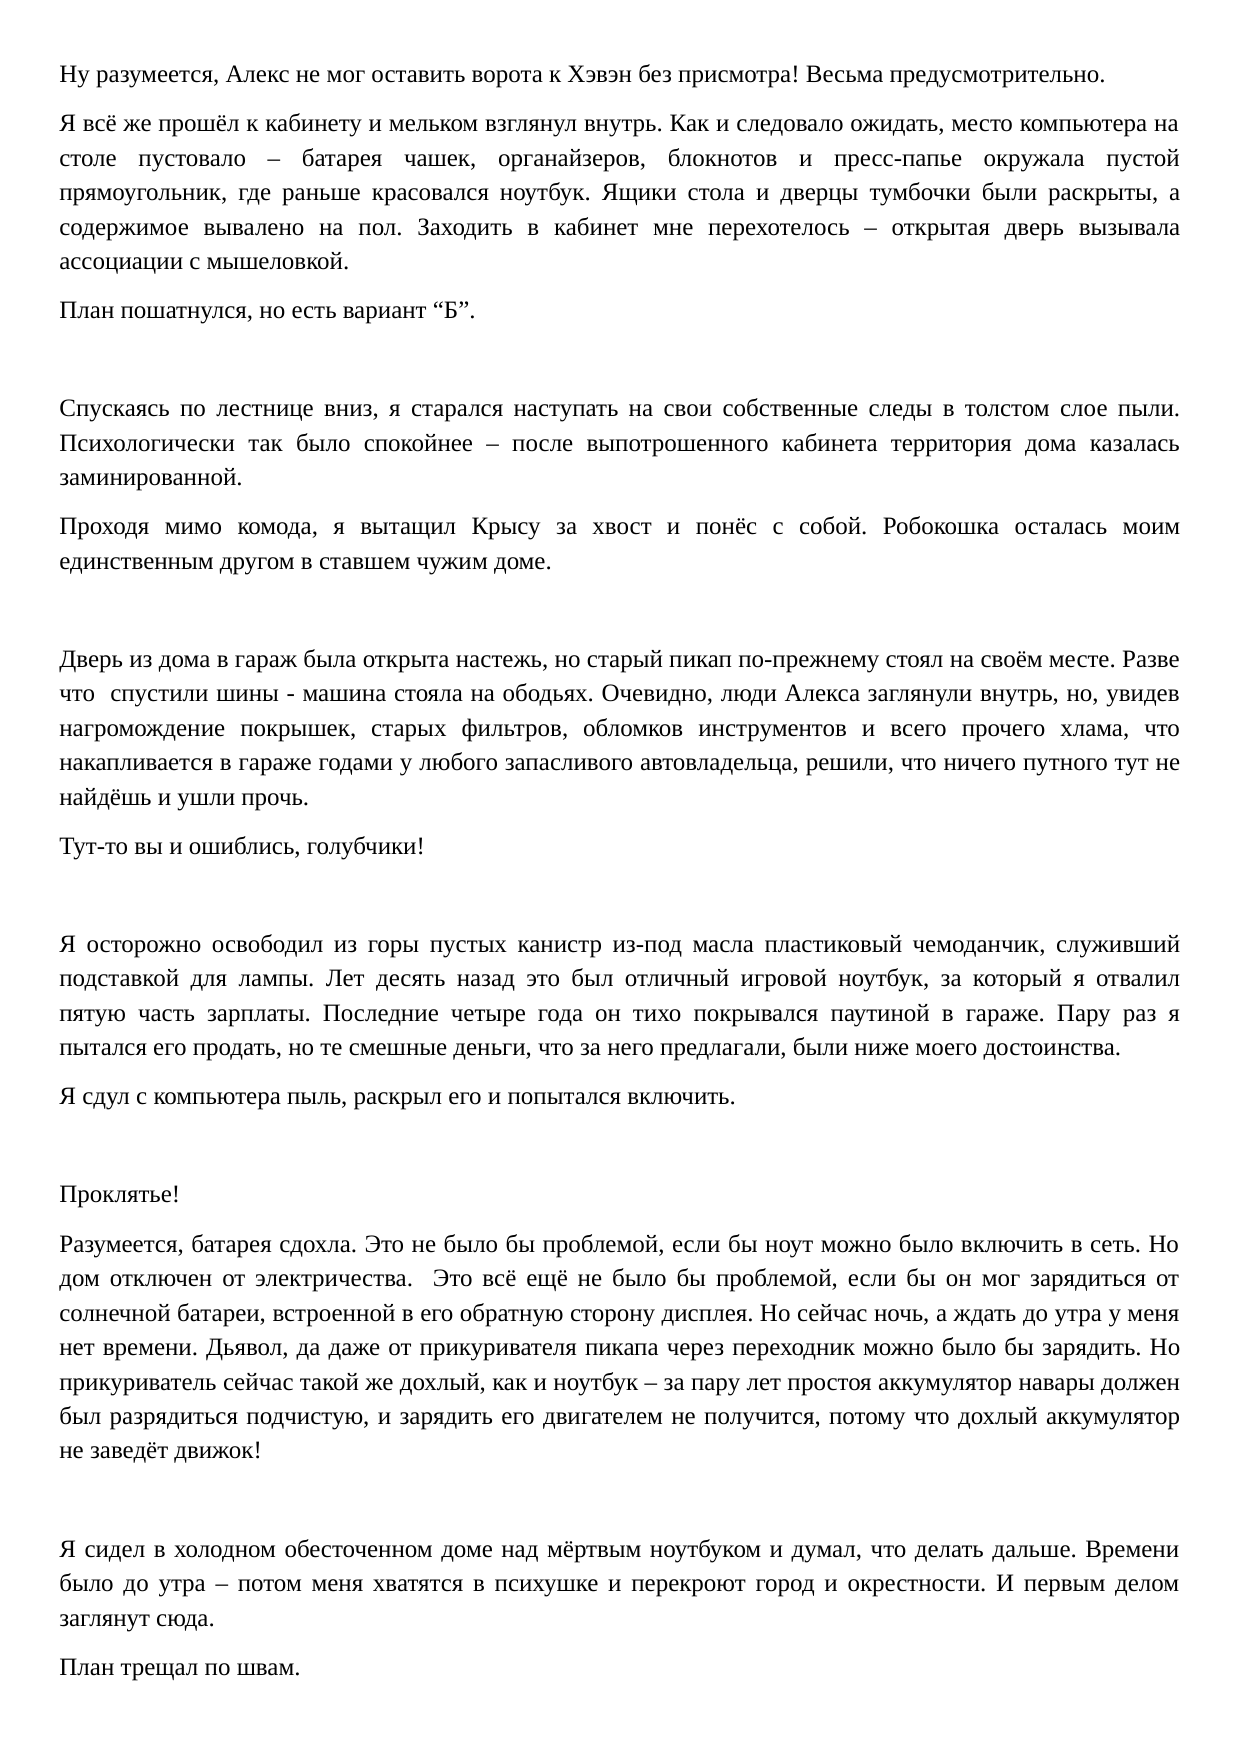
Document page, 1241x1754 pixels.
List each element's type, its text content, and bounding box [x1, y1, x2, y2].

text Проклятье! [59, 1179, 1181, 1208]
text Тут-то вы и ошиблись, голубчики! [59, 831, 1181, 859]
text Дверь из дома в гараж была открыта настежь, но старый пикап по-прежнему стоял на своём месте. Разве что спустили шины - машина стояла на ободьях. Очевидно, люди Алекса заглянули внутрь, но, увидев нагромождение покрышек, старых фильтров, обломков инструментов и всего прочего хлама, что накапливается в гараже годами у любого запасливого автовладельца, решили, что ничего путного тут не найдёшь и ушли прочь. [59, 644, 1181, 811]
text Я всё же прошёл к кабинету и мельком взглянул внутрь. Как и следовало ожидать, место компьютера на столе пустовало – батарея чашек, органайзеров, блокнотов и пресс-папье окружала пустой прямоугольник, где раньше красовался ноутбук. Ящики стола и дверцы тумбочки были раскрыты, а содержимое вывалено на пол. Заходить в кабинет мне перехотелось – открытая дверь вызывала ассоциации с мышеловкой. [59, 108, 1181, 275]
text План пошатнулся, но есть вариант “Б”. [59, 295, 1181, 324]
text Ну разумеется, Алекс не мог оставить ворота к Хэвэн без присмотра! Весьма предусмотрительно. [59, 59, 1181, 88]
text Проходя мимо комода, я вытащил Крысу за хвост и понёс с собой. Робокошка осталась моим единственным другом в ставшем чужим доме. [59, 511, 1181, 574]
text Я сдул с компьютера пыль, раскрыл его и попытался включить. [59, 1081, 1181, 1110]
text Спускаясь по лестнице вниз, я старался наступать на свои собственные следы в толстом слое пыли. Психологически так было спокойнее – после выпотрошенного кабинета территория дома казалась заминированной. [59, 393, 1181, 491]
text План трещал по швам. [59, 1652, 1181, 1680]
text Я осторожно освободил из горы пустых канистр из-под масла пластиковый чемоданчик, служивший подставкой для лампы. Лет десять назад это был отличный игровой ноутбук, за который я отвалил пятую часть зарплаты. Последние четыре года он тихо покрывался паутиной в гараже. Пару раз я пытался его продать, но те смешные деньги, что за него предлагали, были ниже моего достоинства. [59, 929, 1181, 1061]
text Я сидел в холодном обесточенном доме над мёртвым ноутбуком и думал, что делать дальше. Времени было до утра – потом меня хватятся в психушке и перекроют город и окрестности. И первым делом заглянут сюда. [59, 1534, 1181, 1631]
text Разумеется, батарея сдохла. Это не было бы проблемой, если бы ноут можно было включить в сеть. Но дом отключен от электричества. Это всё ещё не было бы проблемой, если бы он мог зарядиться от солнечной батареи, встроенной в его обратную сторону дисплея. Но сейчас ночь, а ждать до утра у меня нет времени. Дьявол, да даже от прикуривателя пикапа через переходник можно было бы зарядить. Но прикуриватель сейчас такой же дохлый, как и ноутбук – за пару лет простоя аккумулятор навары должен был разрядиться подчистую, и зарядить его двигателем не получится, потому что дохлый аккумулятор не заведёт движок! [59, 1229, 1181, 1464]
